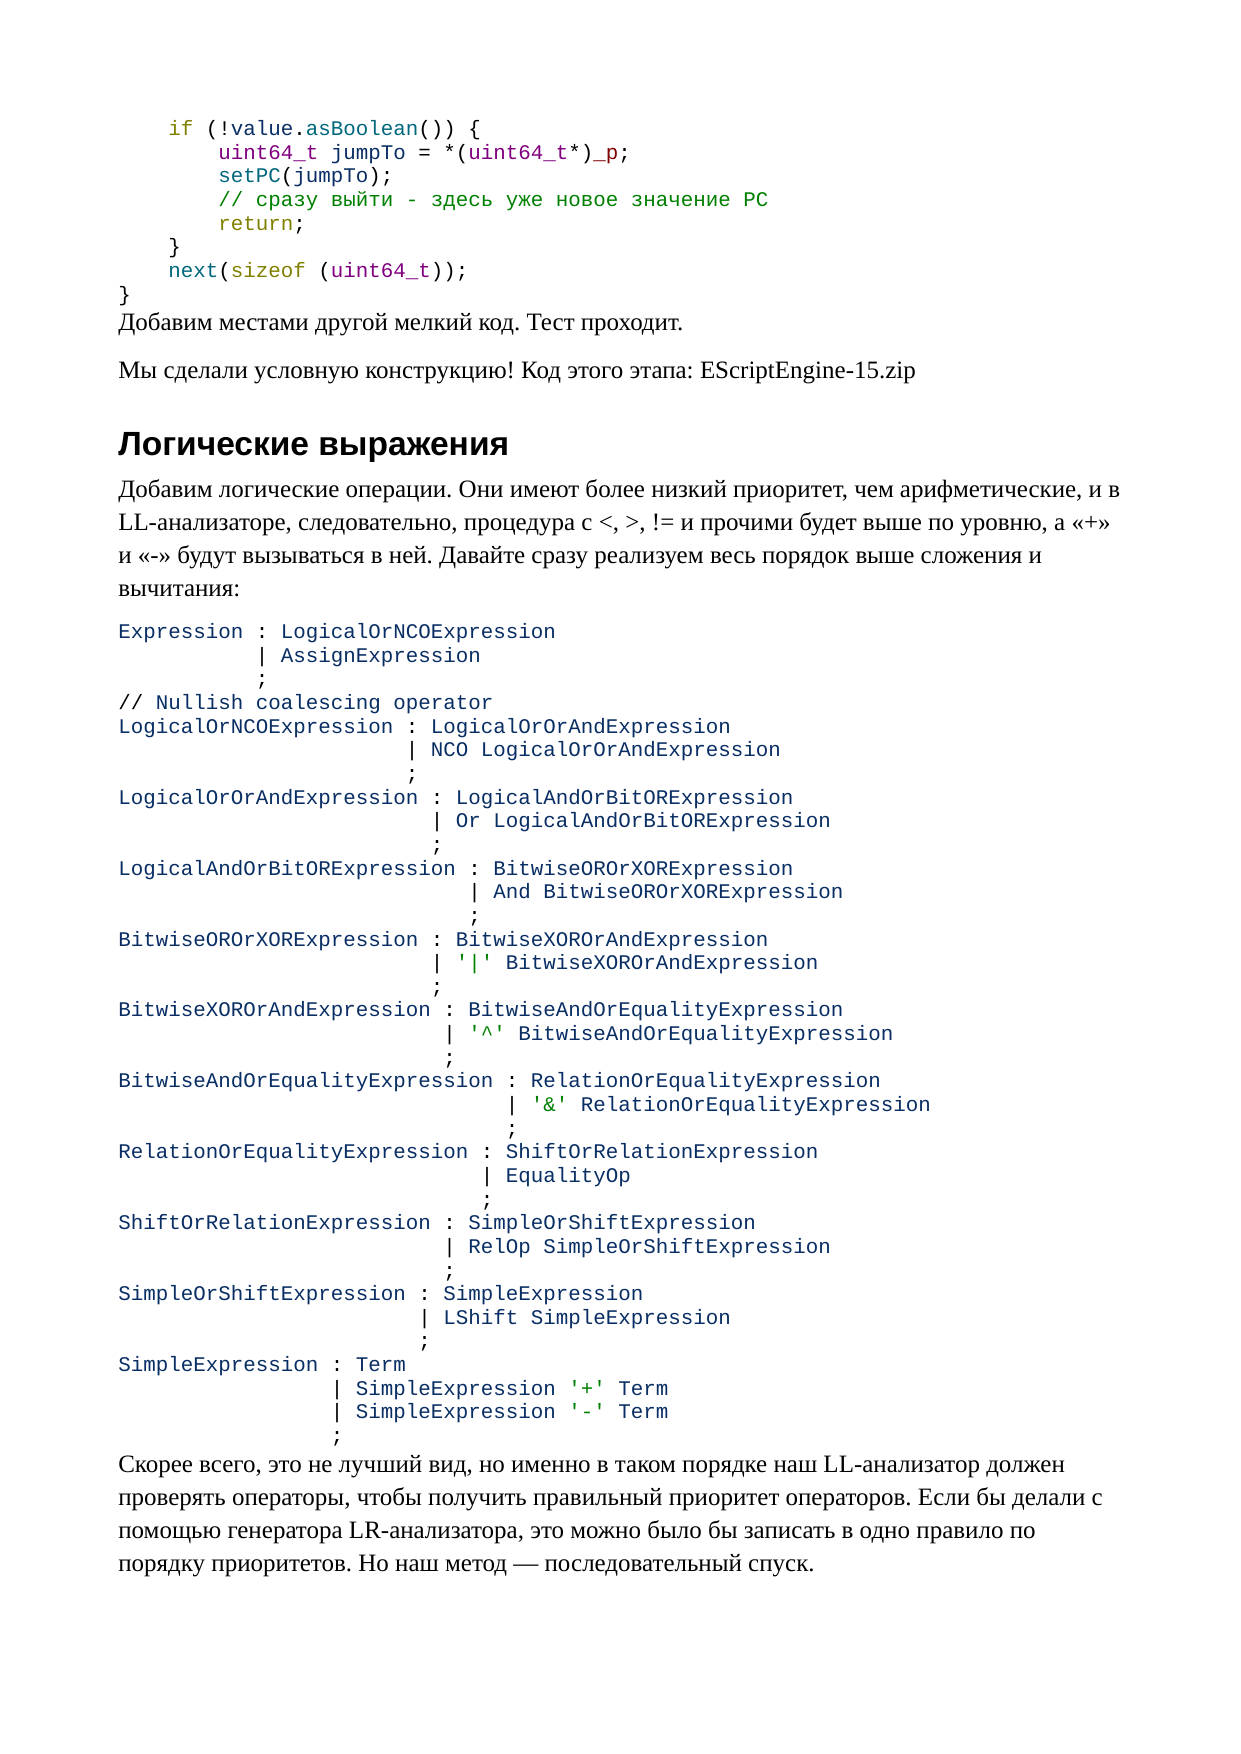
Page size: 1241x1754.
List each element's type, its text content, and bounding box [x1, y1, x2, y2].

text BitwiseOROrXORExpression : BitwiseXOROrAndExpression [118, 928, 1122, 952]
text RelationOrEqualityExpression : ShiftOrRelationExpression [118, 1141, 1122, 1165]
text LogicalOrNCOExpression : LogicalOrOrAndExpression [118, 716, 1122, 739]
subtitle Логические выражения [118, 423, 1122, 462]
text | NCO LogicalOrOrAndExpression [118, 739, 1122, 763]
text Expression : LogicalOrNCOExpression [118, 621, 1122, 645]
text | LShift SimpleExpression [118, 1307, 1122, 1331]
text LogicalOrOrAndExpression : LogicalAndOrBitORExpression [118, 787, 1122, 810]
text | SimpleExpression '+' Term [118, 1378, 1122, 1401]
text Добавим местами другой мелкий код. Тест проходит. [118, 307, 1122, 336]
text | Or LogicalAndOrBitORExpression [118, 810, 1122, 834]
text ; [118, 1047, 1122, 1070]
text ; [118, 1259, 1122, 1283]
text LogicalAndOrBitORExpression : BitwiseOROrXORExpression [118, 858, 1122, 881]
text uint64_t jumpTo = *(uint64_t*)_p; [118, 142, 1122, 165]
text ; [118, 668, 1122, 692]
text | SimpleExpression '-' Term [118, 1401, 1122, 1425]
text | EqualityOp [118, 1165, 1122, 1189]
text if (!value.asBoolean()) { [118, 118, 1122, 142]
text ; [118, 834, 1122, 858]
text return; [118, 213, 1122, 236]
text ; [118, 1189, 1122, 1212]
text Добавим логические операции. Они имеют более низкий приоритет, чем арифметические, и в LL-анализаторе, следовательно, процедура с <, >, != и прочими будет выше по уровню, а «+» и «-» будут вызываться в ней. Давайте сразу реализуем весь порядок выше сложения и вычитания: [118, 474, 1122, 602]
text BitwiseXOROrAndExpression : BitwiseAndOrEqualityExpression [118, 999, 1122, 1023]
text } [118, 236, 1122, 260]
text SimpleOrShiftExpression : SimpleExpression [118, 1283, 1122, 1307]
text ; [118, 1331, 1122, 1354]
text BitwiseAndOrEqualityExpression : RelationOrEqualityExpression [118, 1070, 1122, 1094]
text ; [118, 905, 1122, 928]
text | '|' BitwiseXOROrAndExpression [118, 952, 1122, 976]
text | '^' BitwiseAndOrEqualityExpression [118, 1023, 1122, 1047]
text ; [118, 1425, 1122, 1449]
text Мы сделали условную конструкцию! Код этого этапа: EScriptEngine-15.zip [118, 355, 1122, 384]
text next(sizeof (uint64_t)); [118, 260, 1122, 284]
text | '&' RelationOrEqualityExpression [118, 1094, 1122, 1118]
text | RelOp SimpleOrShiftExpression [118, 1236, 1122, 1259]
text | And BitwiseOROrXORExpression [118, 881, 1122, 905]
text ShiftOrRelationExpression : SimpleOrShiftExpression [118, 1212, 1122, 1236]
text // Nullish coalescing operator [118, 692, 1122, 716]
text SimpleExpression : Term [118, 1354, 1122, 1378]
text | AssignExpression [118, 645, 1122, 668]
text ; [118, 763, 1122, 787]
text // сразу выйти - здесь уже новое значение PC [118, 189, 1122, 213]
text setPC(jumpTo); [118, 165, 1122, 189]
text } [118, 284, 1122, 307]
text ; [118, 1118, 1122, 1141]
text Скорее всего, это не лучший вид, но именно в таком порядке наш LL-анализатор должен проверять операторы, чтобы получить правильный приоритет операторов. Если бы делали с помощью генератора LR-анализатора, это можно было бы записать в одно правило по порядку приоритетов. Но наш метод — последовательный спуск. [118, 1449, 1122, 1577]
text ; [118, 976, 1122, 999]
